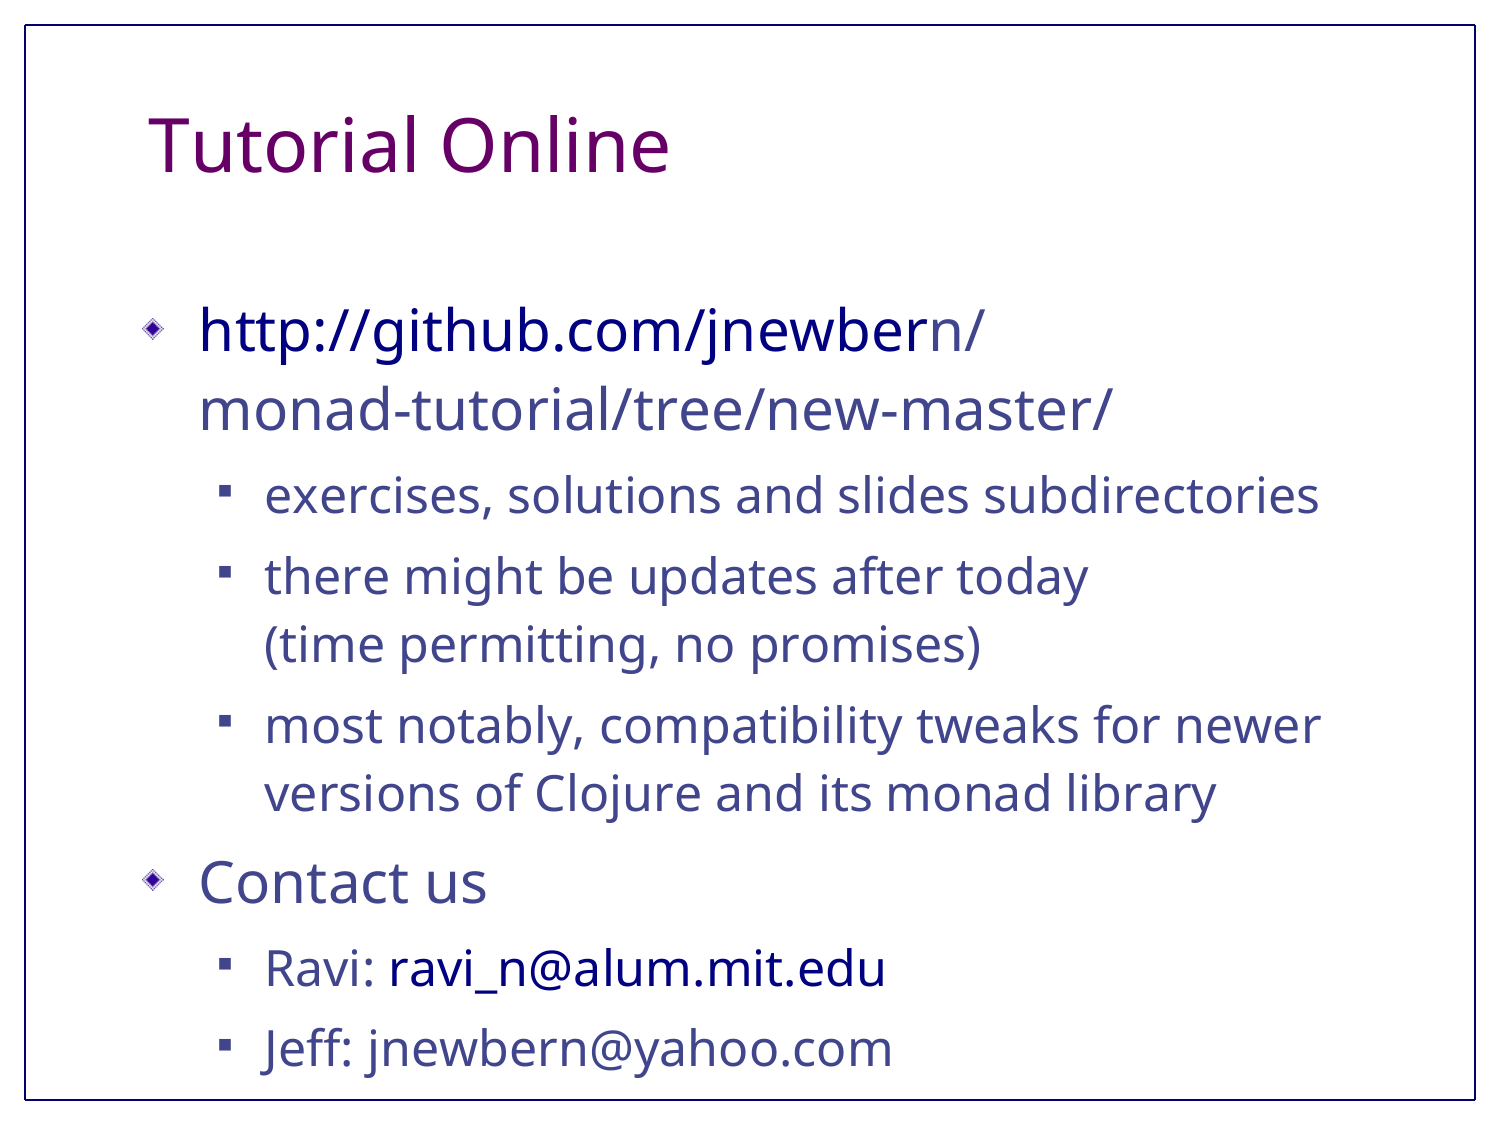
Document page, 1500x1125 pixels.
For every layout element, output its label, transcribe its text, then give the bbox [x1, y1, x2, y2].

list http://github.com/jnewbern/ monad-tutorial/tree/new-master/ exercises, solutions and slides subdirectories there might be updates after today (time permitting, no promises) most notably, compatibility tweaks for newer versions of Clojure and its monad library Contact us Ravi: ravi_n@alum.mit.edu Jeff: jnewbern@yahoo.com [142, 289, 1418, 1004]
title Tutorial Online [148, 49, 1386, 238]
